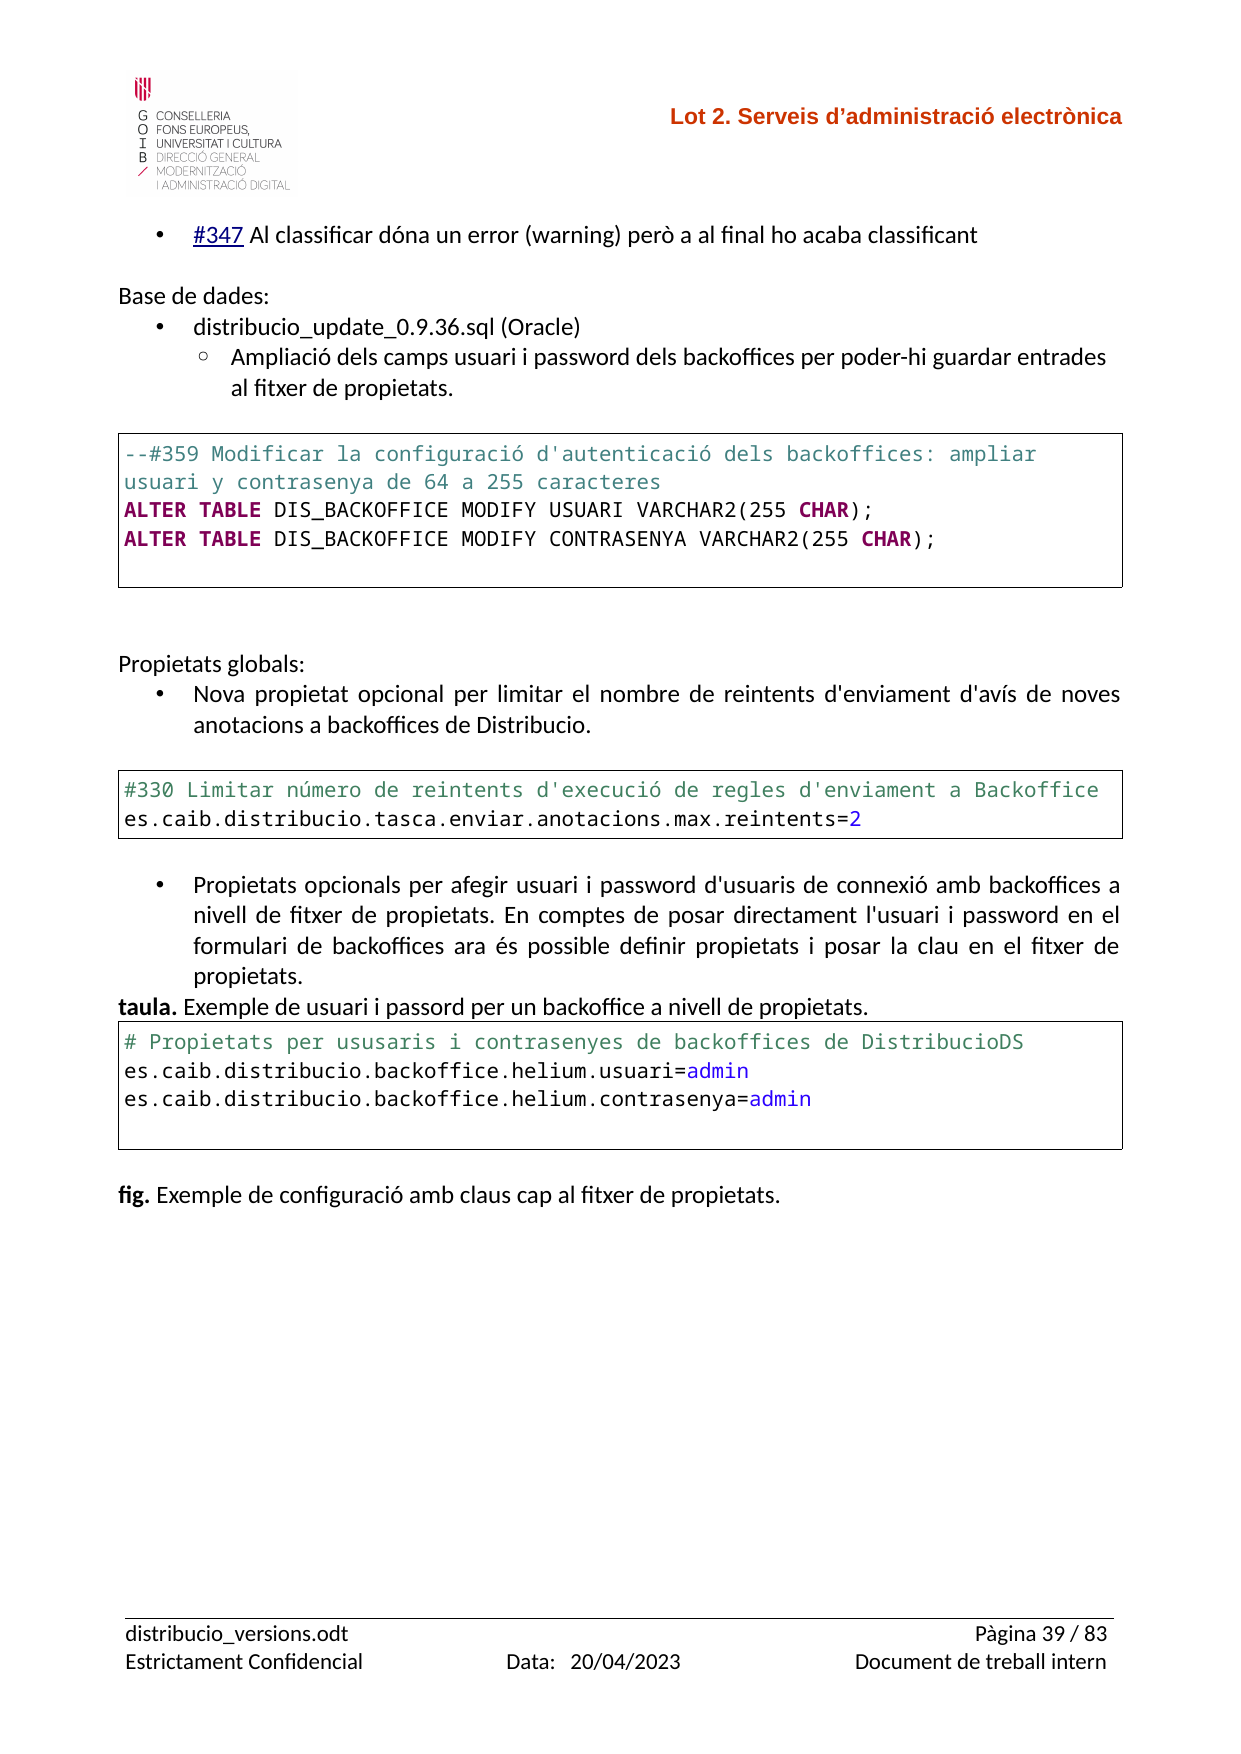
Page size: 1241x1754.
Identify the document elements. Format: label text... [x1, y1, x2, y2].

text fig. Exemple de configuració amb claus cap al fitxer de propietats. [118, 1179, 1122, 1210]
list Nova propietat opcional per limitar el nombre de reintents d'enviament d'avís de noves anotacions a backoffices de Distribucio. [156, 678, 1122, 739]
list Propietats opcionals per afegir usuari i password d'usuaris de connexió amb backoffices a nivell de fitxer de propietats. En comptes de posar directament l'usuari i password en el formulari de backoffices ara és possible definir propietats i posar la clau en el fitxer de propietats. [156, 869, 1122, 991]
list distribucio_update_0.9.36.sql (Oracle) [156, 311, 1122, 341]
text Propietats globals: [118, 648, 1122, 678]
text Base de dades: [118, 280, 1122, 311]
table_header # Propietats per ususaris i contrasenyes de backoffices de DistribucioDS es.caib.distribucio.backoffice.helium.usuari=admin es.caib.distribucio.backoffice.helium.contrasenya=admin [119, 1022, 1122, 1149]
table_header --#359 Modificar la configuració d'autenticació dels backoffices: ampliar usuari y contrasenya de 64 a 255 caracteres ALTER TABLE DIS_BACKOFFICE MODIFY USUARI VARCHAR2(255 CHAR); ALTER TABLE DIS_BACKOFFICE MODIFY CONTRASENYA VARCHAR2(255 CHAR); [119, 434, 1122, 587]
list Ampliació dels camps usuari i password dels backoffices per poder-hi guardar entrades al fitxer de propietats. [193, 341, 1122, 402]
picture [126, 70, 299, 197]
list #347 Al classificar dóna un error (warning) però a al final ho acaba classificant [156, 219, 1122, 250]
table_header #330 Limitar número de reintents d'execució de regles d'enviament a Backoffice es.caib.distribucio.tasca.enviar.anotacions.max.reintents=2 [119, 771, 1122, 838]
text taula. Exemple de usuari i passord per un backoffice a nivell de propietats. [118, 991, 1122, 1021]
